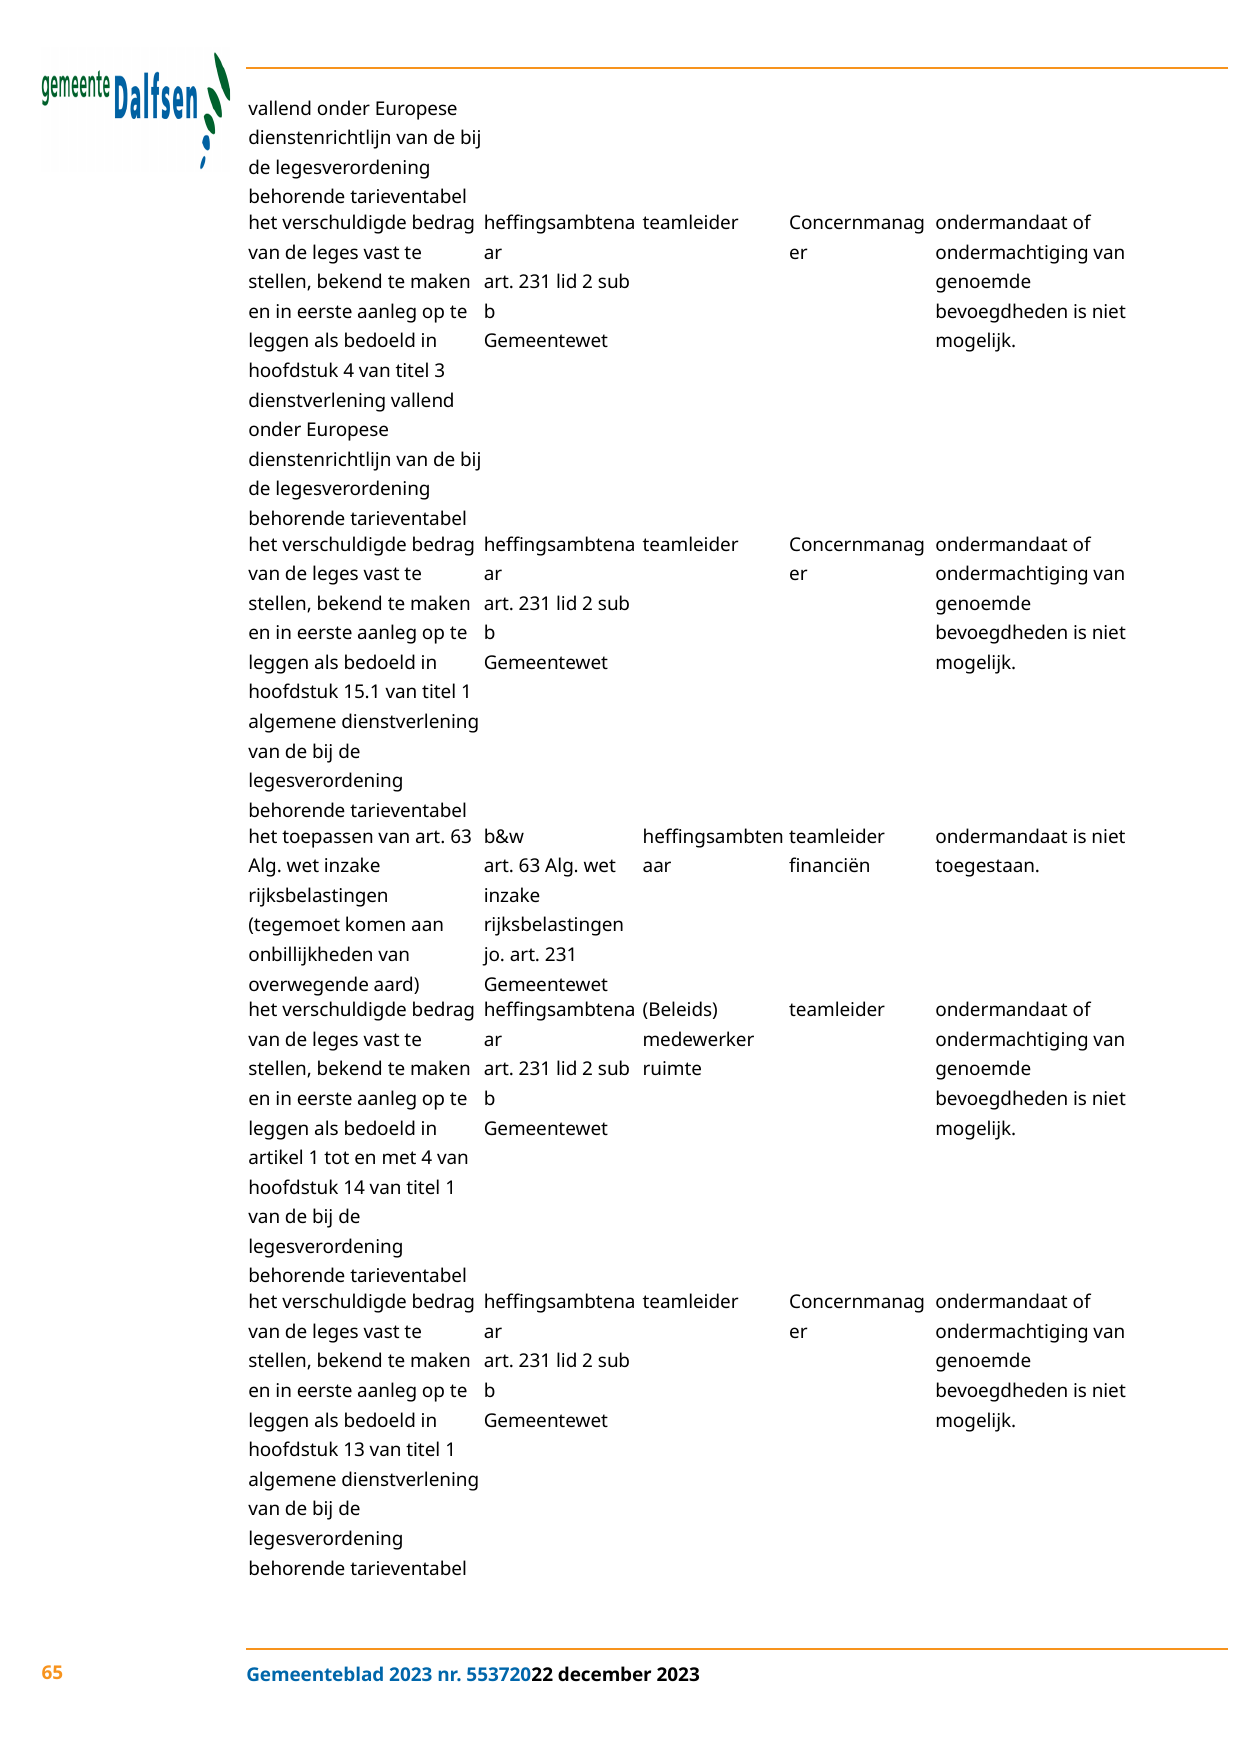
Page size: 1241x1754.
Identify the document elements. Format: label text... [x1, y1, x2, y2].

table_cell heffingsambtenaar art. 231 lid 2 sub b Gemeentewet [484, 1289, 642, 1580]
table_cell ondermandaat of ondermachtiging van genoemde bevoegdheden is niet mogelijk. [935, 209, 1152, 531]
table_cell Concernmanager [789, 209, 935, 531]
table_cell het verschuldigde bedrag van de leges vast te stellen, bekend te maken en in eerste aanleg op te leggen als bedoeld in hoofdstuk 4 van titel 3 dienstverlening vallend onder Europese dienstenrichtlijn van de bij de legesverordening behorende tarieventabel [248, 209, 483, 531]
table_cell [484, 95, 642, 209]
table_cell teamleider [643, 209, 789, 531]
table_cell het verschuldigde bedrag van de leges vast te stellen, bekend te maken en in eerste aanleg op te leggen als bedoeld in hoofdstuk 15.1 van titel 1 algemene dienstverlening van de bij de legesverordening behorende tarieventabel [248, 531, 483, 823]
table_cell het verschuldigde bedrag van de leges vast te stellen, bekend te maken en in eerste aanleg op te leggen als bedoeld in artikel 1 tot en met 4 van hoofdstuk 14 van titel 1 van de bij de legesverordening behorende tarieventabel [248, 996, 483, 1288]
picture [41, 47, 231, 172]
table_cell heffingsambtenaar art. 231 lid 2 sub b Gemeentewet [484, 209, 642, 531]
table_cell [643, 95, 789, 209]
table_cell ondermandaat of ondermachtiging van genoemde bevoegdheden is niet mogelijk. [935, 1289, 1152, 1580]
table_cell teamleider [643, 531, 789, 823]
table_cell het verschuldigde bedrag van de leges vast te stellen, bekend te maken en in eerste aanleg op te leggen als bedoeld in hoofdstuk 13 van titel 1 algemene dienstverlening van de bij de legesverordening behorende tarieventabel [248, 1289, 483, 1580]
table_cell ondermandaat of ondermachtiging van genoemde bevoegdheden is niet mogelijk. [935, 531, 1152, 823]
table_cell heffingsambtenaar [643, 823, 789, 996]
table_cell b&w art. 63 Alg. wet inzake rijksbelastingen jo. art. 231 Gemeentewet [484, 823, 642, 996]
table_cell [935, 95, 1152, 209]
table_cell ondermandaat is niet toegestaan. [935, 823, 1152, 996]
table_cell teamleider [789, 996, 935, 1288]
table_cell [789, 95, 935, 209]
table_cell (Beleids) medewerker ruimte [643, 996, 789, 1288]
table_cell Concernmanager [789, 1289, 935, 1580]
table_cell ondermandaat of ondermachtiging van genoemde bevoegdheden is niet mogelijk. [935, 996, 1152, 1288]
table_cell vallend onder Europese dienstenrichtlijn van de bij de legesverordening behorende tarieventabel [248, 95, 483, 209]
table_cell teamleider [643, 1289, 789, 1580]
table_cell heffingsambtenaar art. 231 lid 2 sub b Gemeentewet [484, 531, 642, 823]
table_cell Concernmanager [789, 531, 935, 823]
table_cell teamleider financiën [789, 823, 935, 996]
table_cell heffingsambtenaar art. 231 lid 2 sub b Gemeentewet [484, 996, 642, 1288]
table_cell het toepassen van art. 63 Alg. wet inzake rijksbelastingen (tegemoet komen aan onbillijkheden van overwegende aard) [248, 823, 483, 996]
